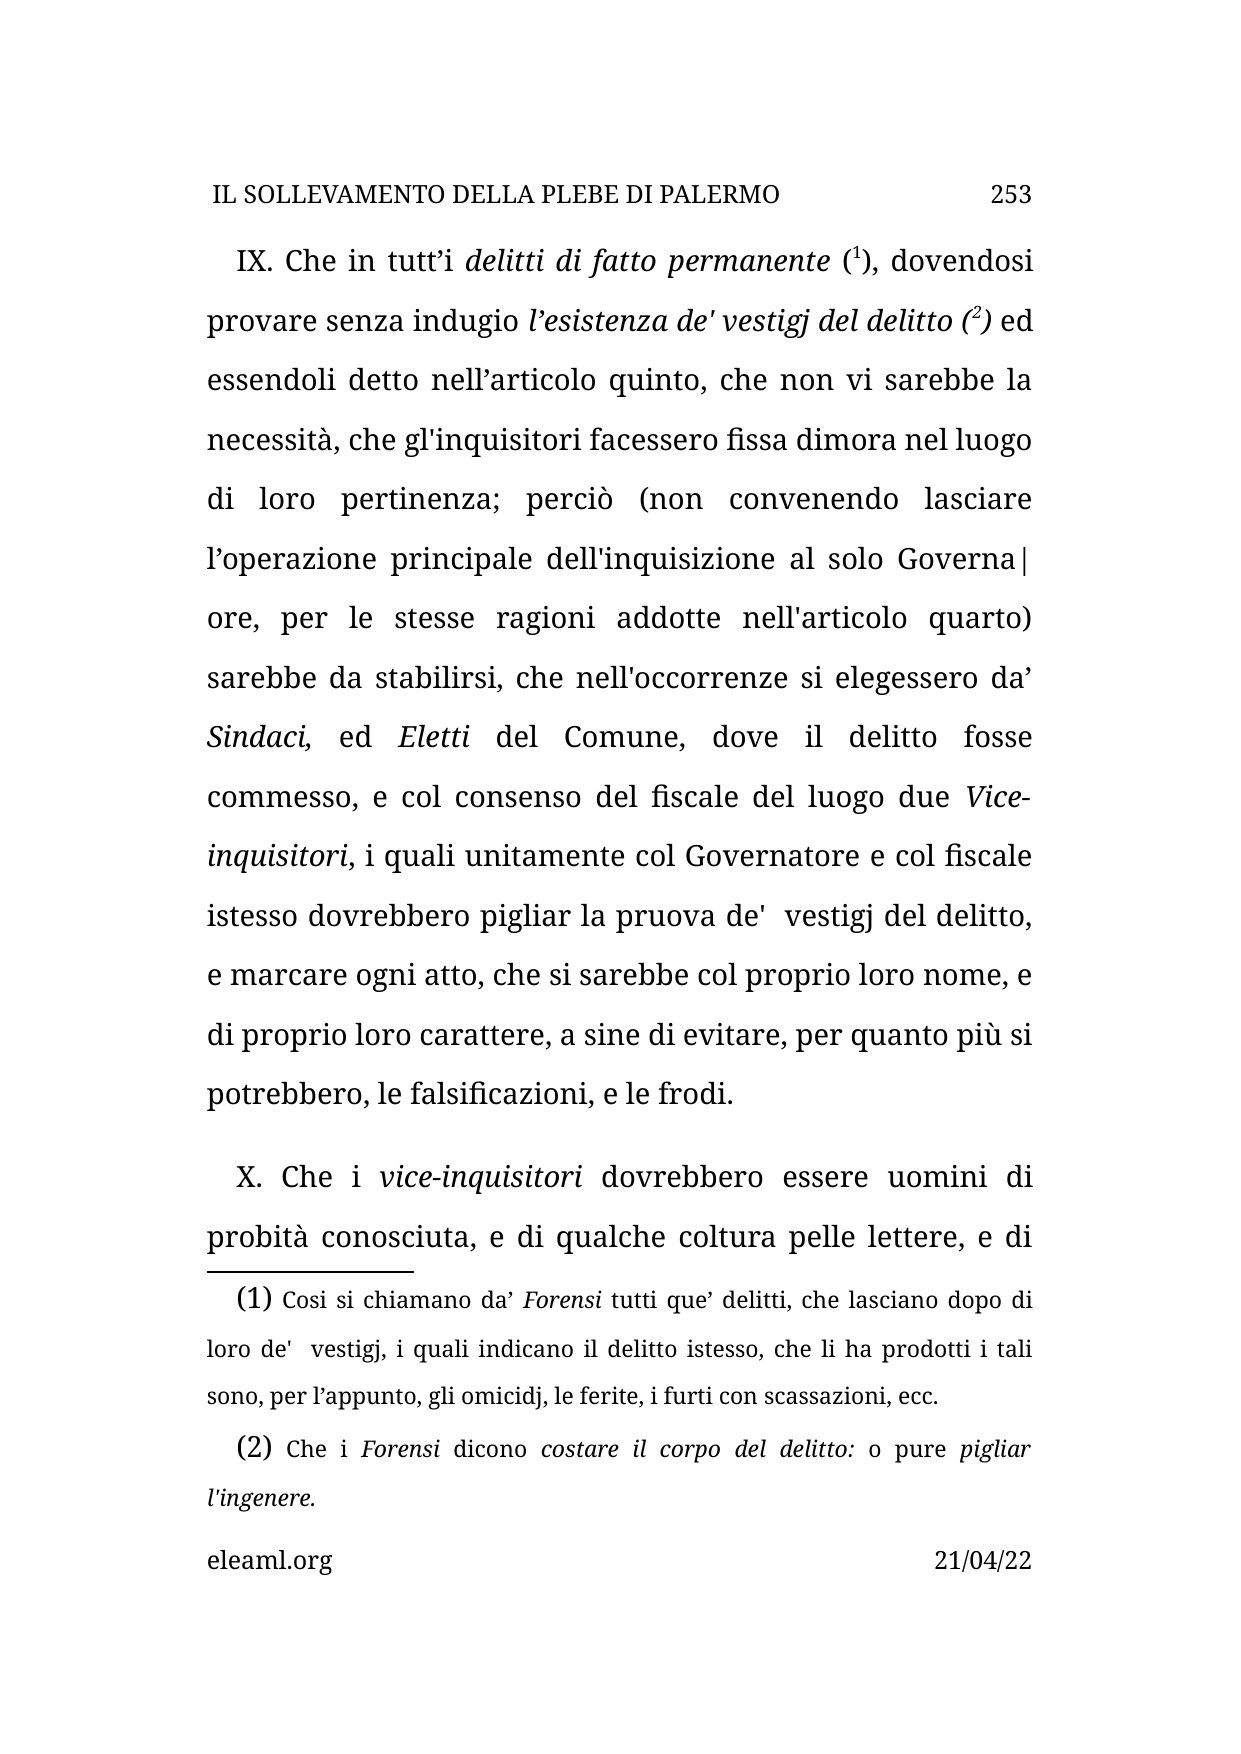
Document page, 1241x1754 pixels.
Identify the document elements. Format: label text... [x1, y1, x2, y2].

text IX. Che in tutt’i delitti di fatto permanente (), dovendosi provare senza indugio l’esistenza de' vestigj del delitto () ed essendoli detto nell’articolo quinto, che non vi sarebbe la necessità, che gl'inquisitori facessero fissa dimora nel luogo di loro pertinenza; perciò (non convenendo lasciare l’operazione principale dell'inquisizione al solo Governa|ore, per le stesse ragioni addotte nell'articolo quarto) sarebbe da stabilirsi, che nell'occorrenze si elegessero da’ Sindaci, ed Eletti del Comune, dove il delitto fosse commesso, e col consenso del fiscale del luogo due Vice-inquisitori, i quali unitamente col Governatore e col fiscale istesso dovrebbero pigliar la pruova de' vestigj del delitto, e marcare ogni atto, che si sarebbe col proprio loro nome, e di proprio loro carattere, a sine di evitare, per quanto più si potrebbero, le falsificazioni, e le frodi. [207, 241, 1033, 1113]
text Cosi si chiamano da’ Forensi tutti que’ delitti, che lasciano dopo di loro de' vestigj, i quali indicano il delitto istesso, che li ha prodotti i tali sono, per l’appunto, gli omicidj, le ferite, i furti con scassazioni, ecc. [207, 1278, 1033, 1411]
text X. Che i vice-inquisitori dovrebbero essere uomini di probità conosciuta, e di qualche coltura pelle lettere, e di [207, 1156, 1033, 1256]
text Che i Forensi dicono costare il corpo del delitto: o pure pigliar l'ingenere. [207, 1427, 1033, 1513]
